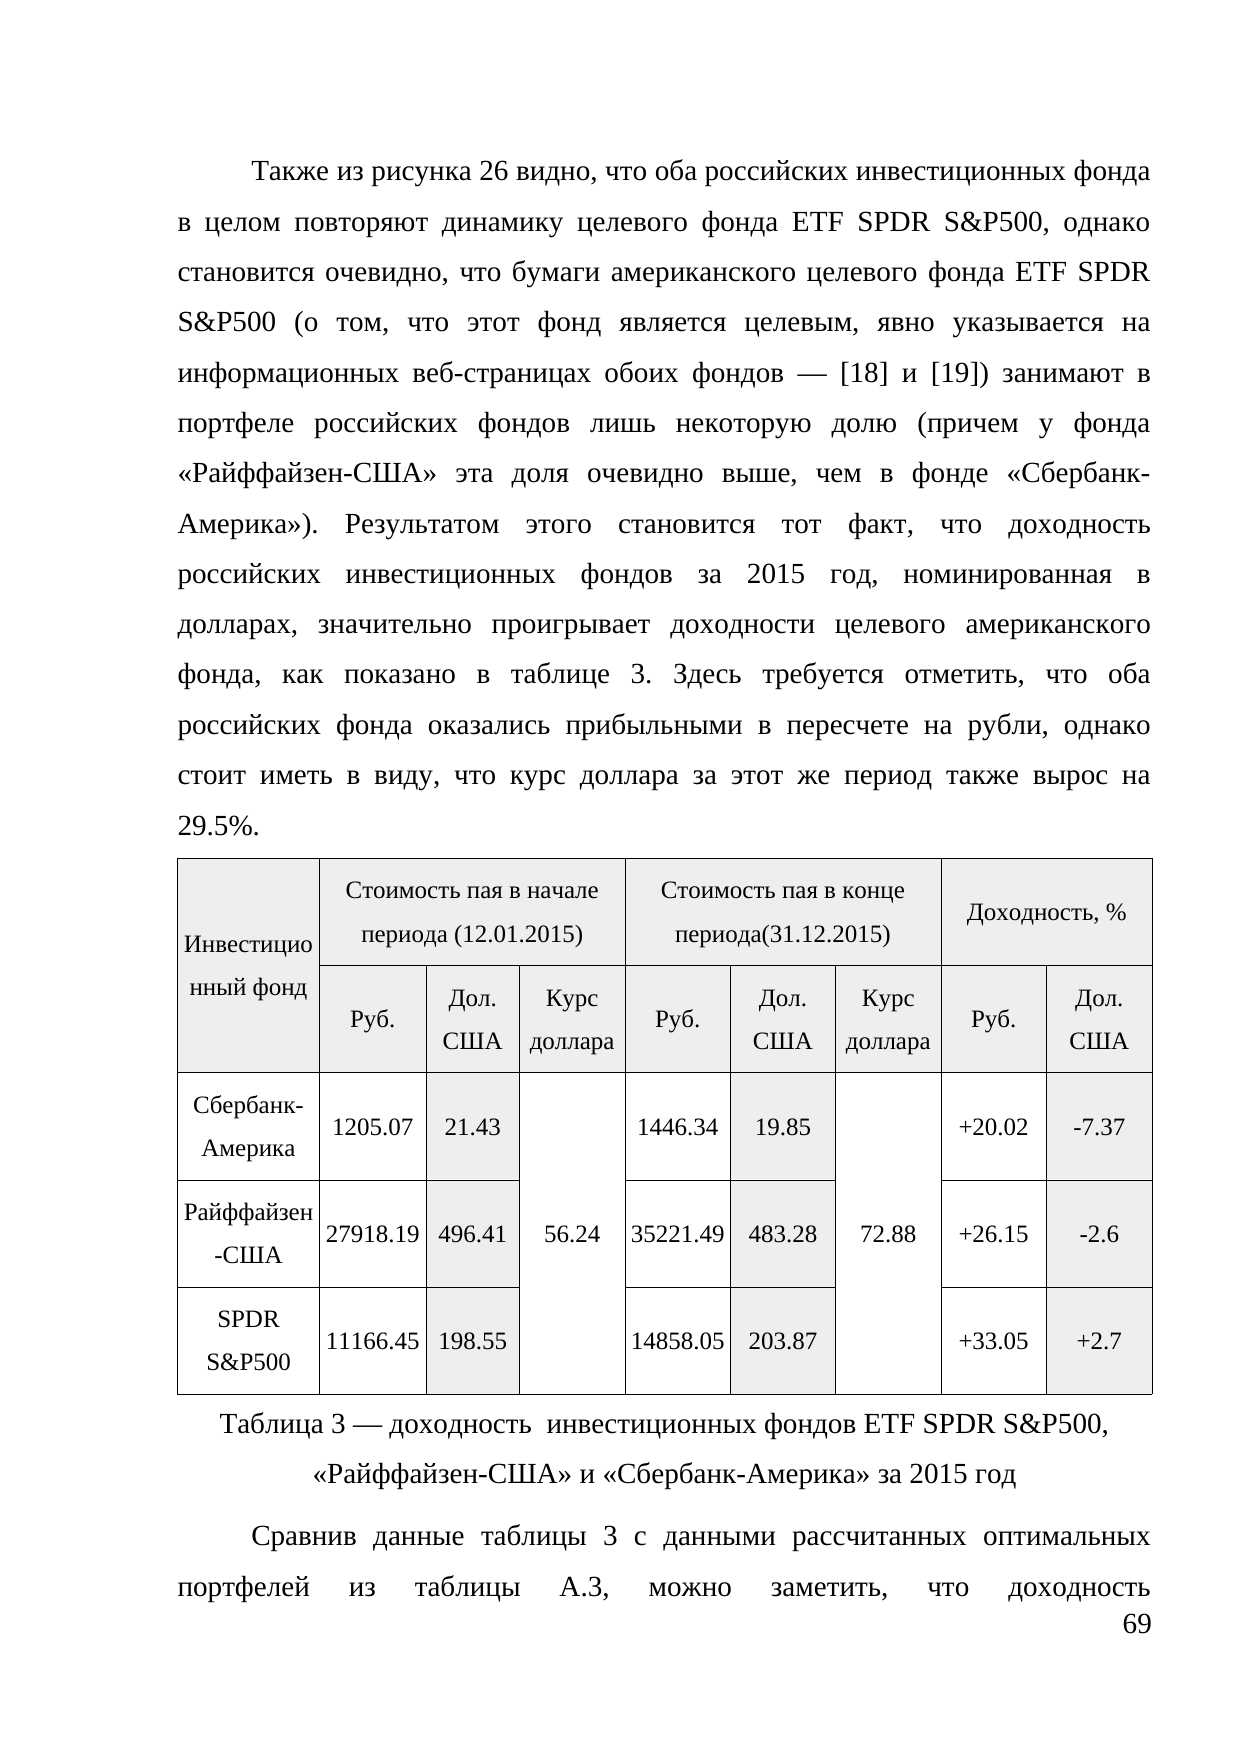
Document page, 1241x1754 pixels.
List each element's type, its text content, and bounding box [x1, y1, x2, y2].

table_cell Руб. [942, 966, 1046, 1072]
table_cell -2.6 [1047, 1181, 1152, 1287]
table_cell +33.05 [942, 1288, 1046, 1394]
table_header Доходность, % [942, 859, 1152, 965]
table_cell 1205.07 [320, 1073, 426, 1179]
table_cell +20.02 [942, 1073, 1046, 1179]
table_cell +2.7 [1047, 1288, 1152, 1394]
table_cell Райффайзен-США [178, 1181, 319, 1287]
table_cell 56.24 [520, 1073, 625, 1394]
table_cell Руб. [626, 966, 730, 1072]
text Также из рисунка 26 видно, что оба российских инвестиционных фонда в целом повторяют динамику целевого фонда ETF SPDR S&P500, однако становится очевидно, что бумаги американского целевого фонда ETF SPDR S&P500 (о том, что этот фонд является целевым, явно указывается на информационных веб-страницах обоих фондов — [18] и [19]) занимают в портфеле российских фондов лишь некоторую долю (причем у фонда «Райффайзен-США» эта доля очевидно выше, чем в фонде «Сбербанк-Америка»). Результатом этого становится тот факт, что доходность российских инвестиционных фондов за 2015 год, номинированная в долларах, значительно проигрывает доходности целевого американского фонда, как показано в таблице 3. Здесь требуется отметить, что оба российских фонда оказались прибыльными в пересчете на рубли, однако стоит иметь в виду, что курс доллара за этот же период также вырос на 29.5%. [177, 153, 1152, 841]
table_header Инвестиционный фонд [178, 859, 319, 1072]
table_header Стоимость пая в конце периода(31.12.2015) [626, 859, 941, 965]
table_cell SPDR S&P500 [178, 1288, 319, 1394]
table_cell +26.15 [942, 1181, 1046, 1287]
table_cell 21.43 [427, 1073, 519, 1179]
table_cell Руб. [320, 966, 426, 1072]
table_cell 203.87 [731, 1288, 835, 1394]
table_cell 27918.19 [320, 1181, 426, 1287]
table_cell 483.28 [731, 1181, 835, 1287]
table_cell -7.37 [1047, 1073, 1152, 1179]
text Сравнив данные таблицы 3 с данными рассчитанных оптимальных портфелей из таблицы А.3, можно заметить, что доходность [177, 1518, 1152, 1602]
table_cell Дол. США [731, 966, 835, 1072]
table_cell 11166.45 [320, 1288, 426, 1394]
text Таблица 3 — доходность инвестиционных фондов ETF SPDR S&P500, «Райффайзен-США» и «Сбербанк-Америка» за 2015 год [177, 1406, 1152, 1490]
table_cell Дол. США [427, 966, 519, 1072]
table_cell 19.85 [731, 1073, 835, 1179]
table_cell Курс доллара [836, 966, 941, 1072]
table_cell 14858.05 [626, 1288, 730, 1394]
table_cell Сбербанк-Америка [178, 1073, 319, 1179]
table_cell Дол. США [1047, 966, 1152, 1072]
table_cell 496.41 [427, 1181, 519, 1287]
table_header Стоимость пая в начале периода (12.01.2015) [320, 859, 625, 965]
table_cell 72.88 [836, 1073, 941, 1394]
table_cell 35221.49 [626, 1181, 730, 1287]
table_cell Курс доллара [520, 966, 625, 1072]
table_cell 1446.34 [626, 1073, 730, 1179]
table_cell 198.55 [427, 1288, 519, 1394]
